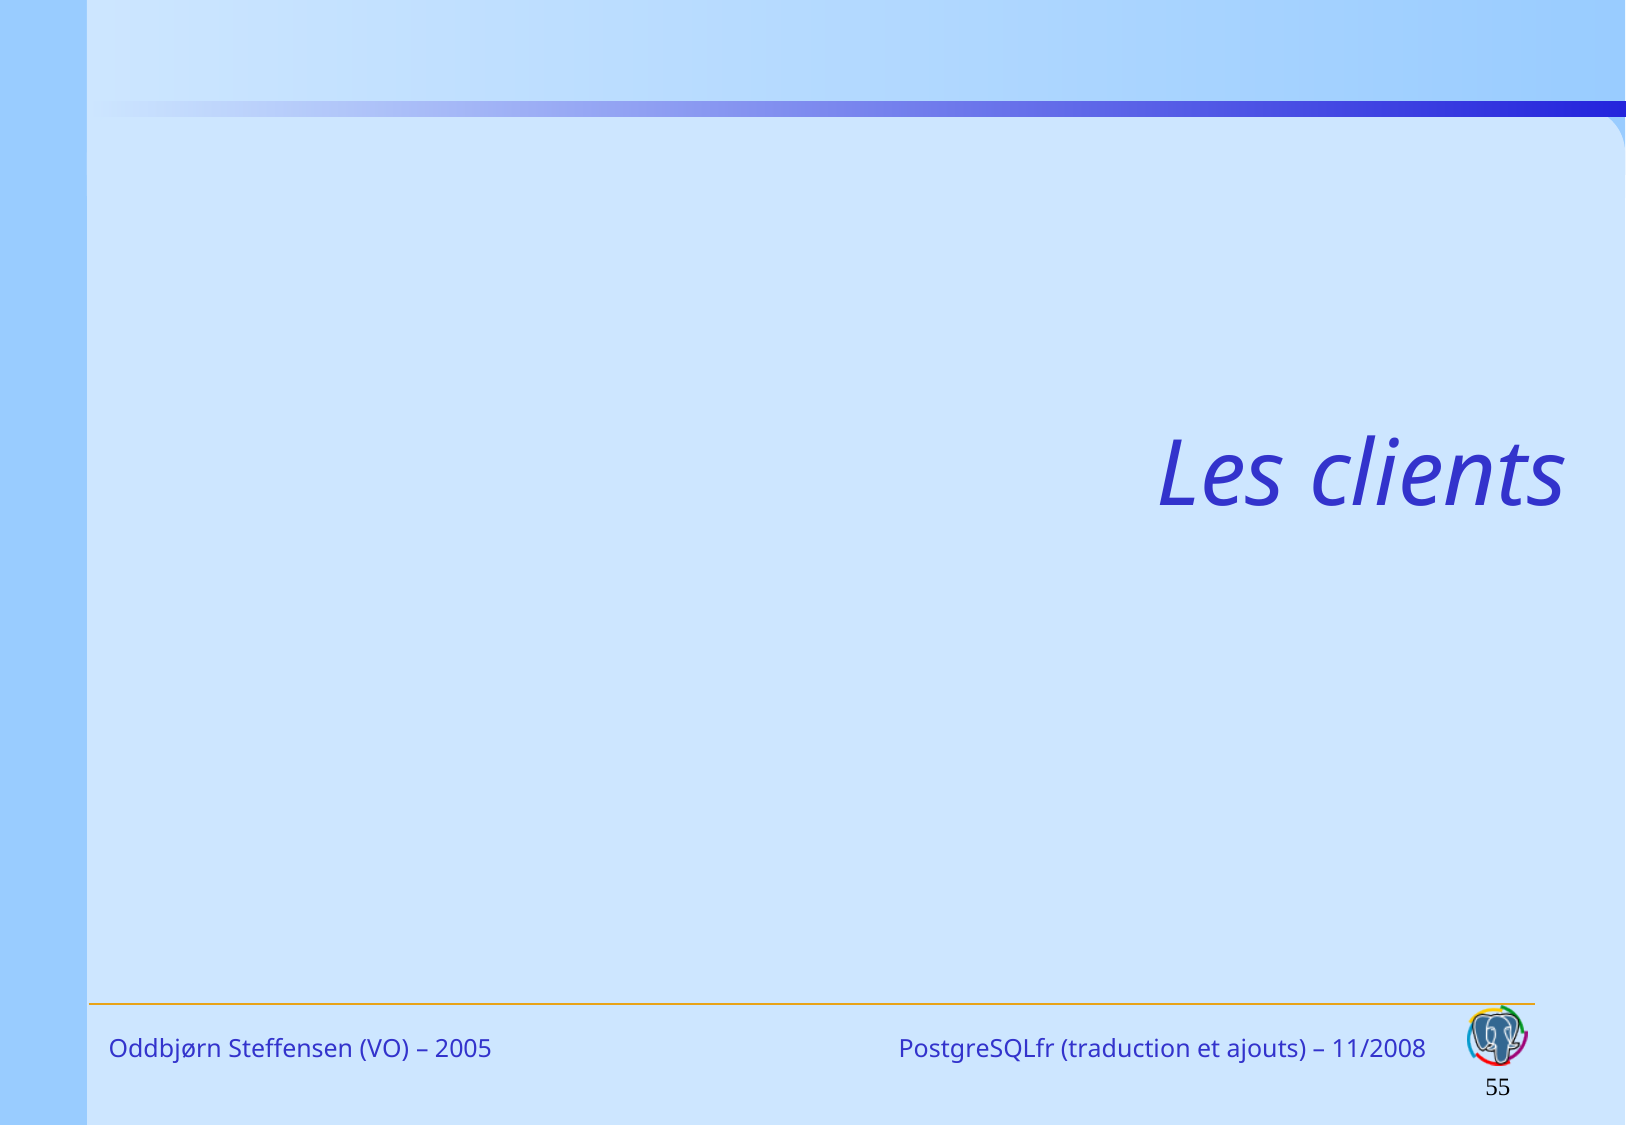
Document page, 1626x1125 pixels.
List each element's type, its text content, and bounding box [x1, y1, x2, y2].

title Les clients [0, 349, 1568, 591]
picture [1467, 1005, 1528, 1066]
